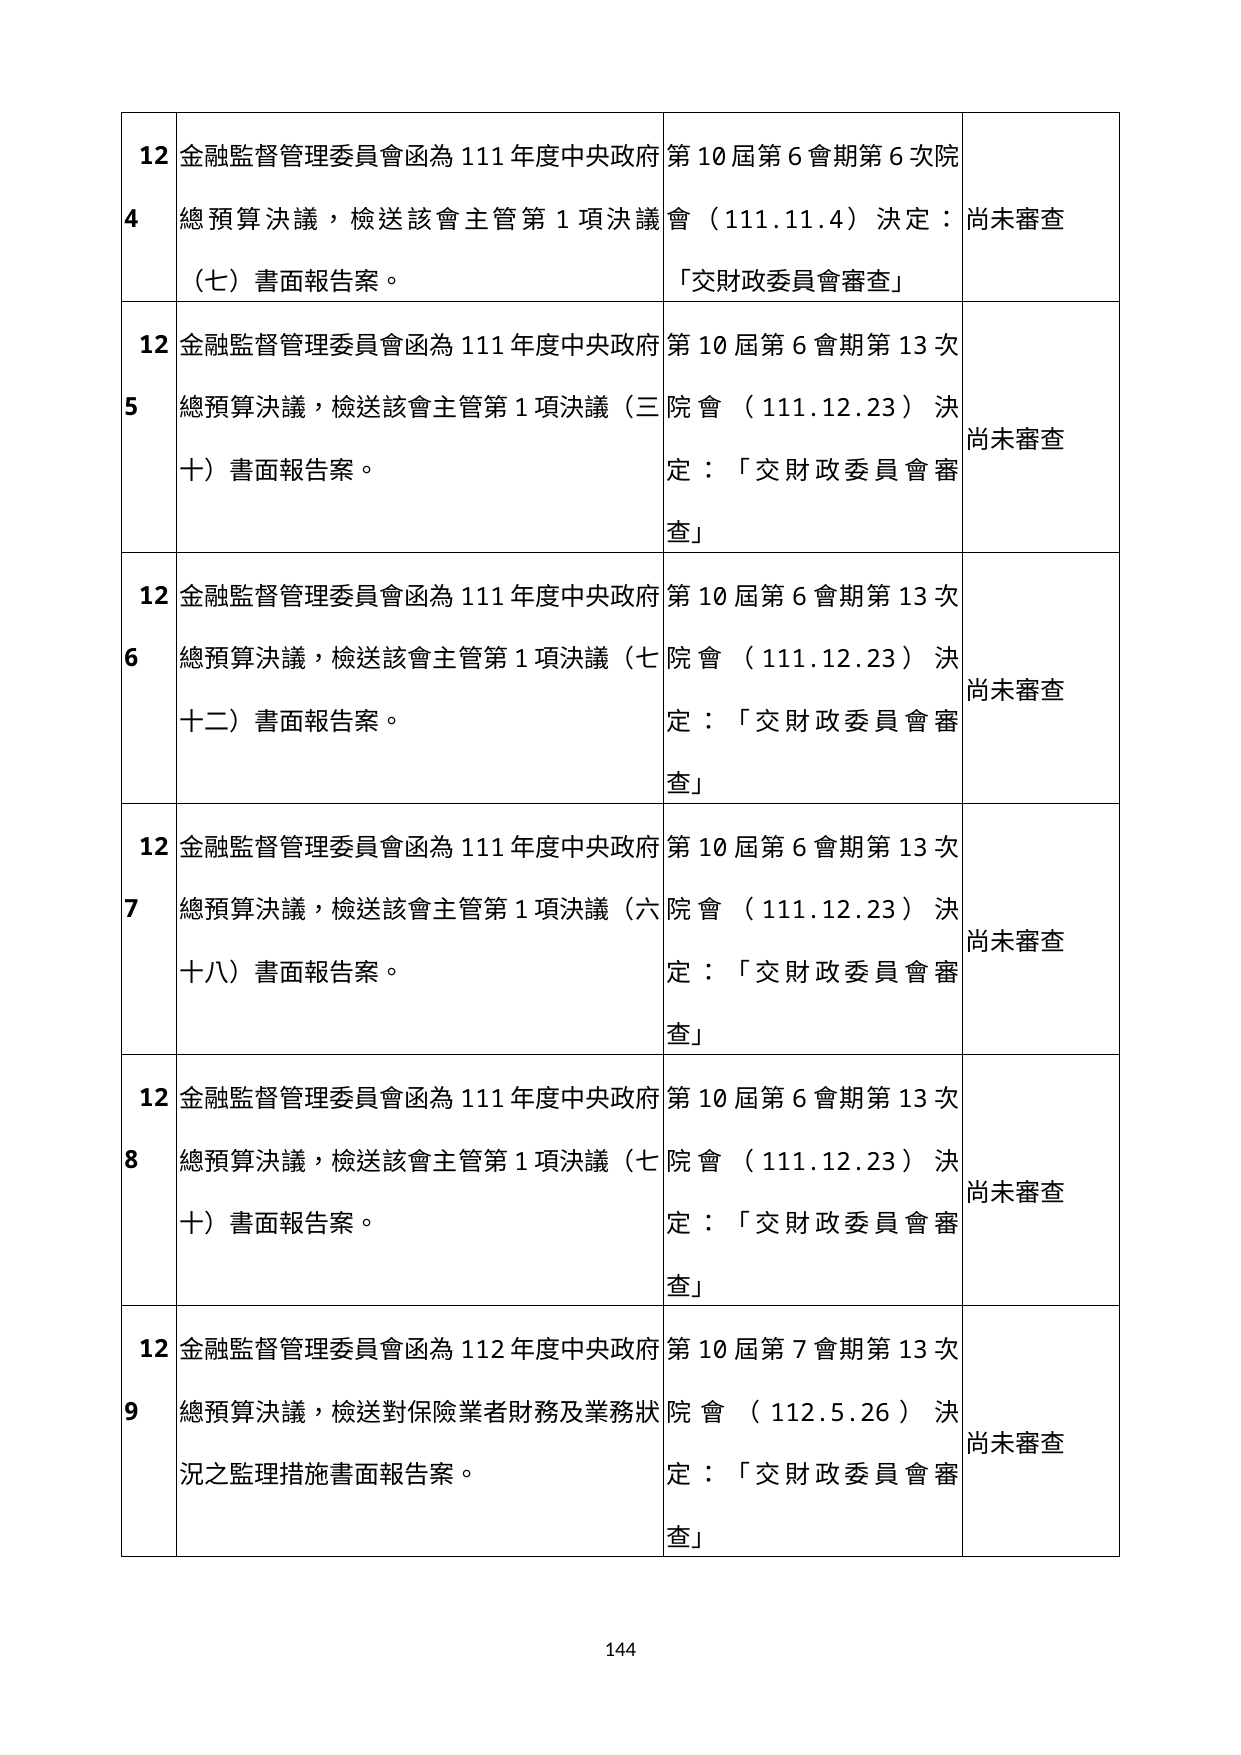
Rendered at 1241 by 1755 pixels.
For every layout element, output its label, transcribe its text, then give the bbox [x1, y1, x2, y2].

table_cell 金融監督管理委員會函為111年度中央政府總預算決議，檢送該會主管第1項決議（三十）書面報告案。 [177, 302, 663, 552]
table_cell 第10屆第6會期第13次院會（111.12.23）決定：「交財政委員會審查」 [664, 1055, 962, 1305]
table_cell 金融監督管理委員會函為111年度中央政府總預算決議，檢送該會主管第1項決議（七十二）書面報告案。 [177, 553, 663, 803]
table_cell 金融監督管理委員會函為111年度中央政府總預算決議，檢送該會主管第1項決議（七）書面報告案。 [177, 113, 663, 301]
table_cell 第10屆第7會期第13次院會（112.5.26）決定：「交財政委員會審查」 [664, 1306, 962, 1556]
table_cell 第10屆第6會期第13次院會（111.12.23）決定：「交財政委員會審查」 [664, 804, 962, 1054]
table_cell [122, 804, 176, 1054]
table_cell 第10屆第6會期第13次院會（111.12.23）決定：「交財政委員會審查」 [664, 302, 962, 552]
table_cell 尚未審查 [963, 113, 1119, 301]
table_cell 尚未審查 [963, 1306, 1119, 1556]
table_cell [122, 113, 176, 301]
table_cell 尚未審查 [963, 804, 1119, 1054]
table_cell 金融監督管理委員會函為111年度中央政府總預算決議，檢送該會主管第1項決議（七十）書面報告案。 [177, 1055, 663, 1305]
table_cell [122, 1055, 176, 1305]
table_cell 金融監督管理委員會函為112年度中央政府總預算決議，檢送對保險業者財務及業務狀況之監理措施書面報告案。 [177, 1306, 663, 1556]
table_cell [122, 553, 176, 803]
table_cell 第10屆第6會期第13次院會（111.12.23）決定：「交財政委員會審查」 [664, 553, 962, 803]
table_cell [122, 1306, 176, 1556]
table_cell 金融監督管理委員會函為111年度中央政府總預算決議，檢送該會主管第1項決議（六十八）書面報告案。 [177, 804, 663, 1054]
table_cell 尚未審查 [963, 302, 1119, 552]
table_cell 第10屆第6會期第6次院會（111.11.4）決定：「交財政委員會審查」 [664, 113, 962, 301]
table_cell 尚未審查 [963, 1055, 1119, 1305]
table_cell [122, 302, 176, 552]
table_cell 尚未審查 [963, 553, 1119, 803]
